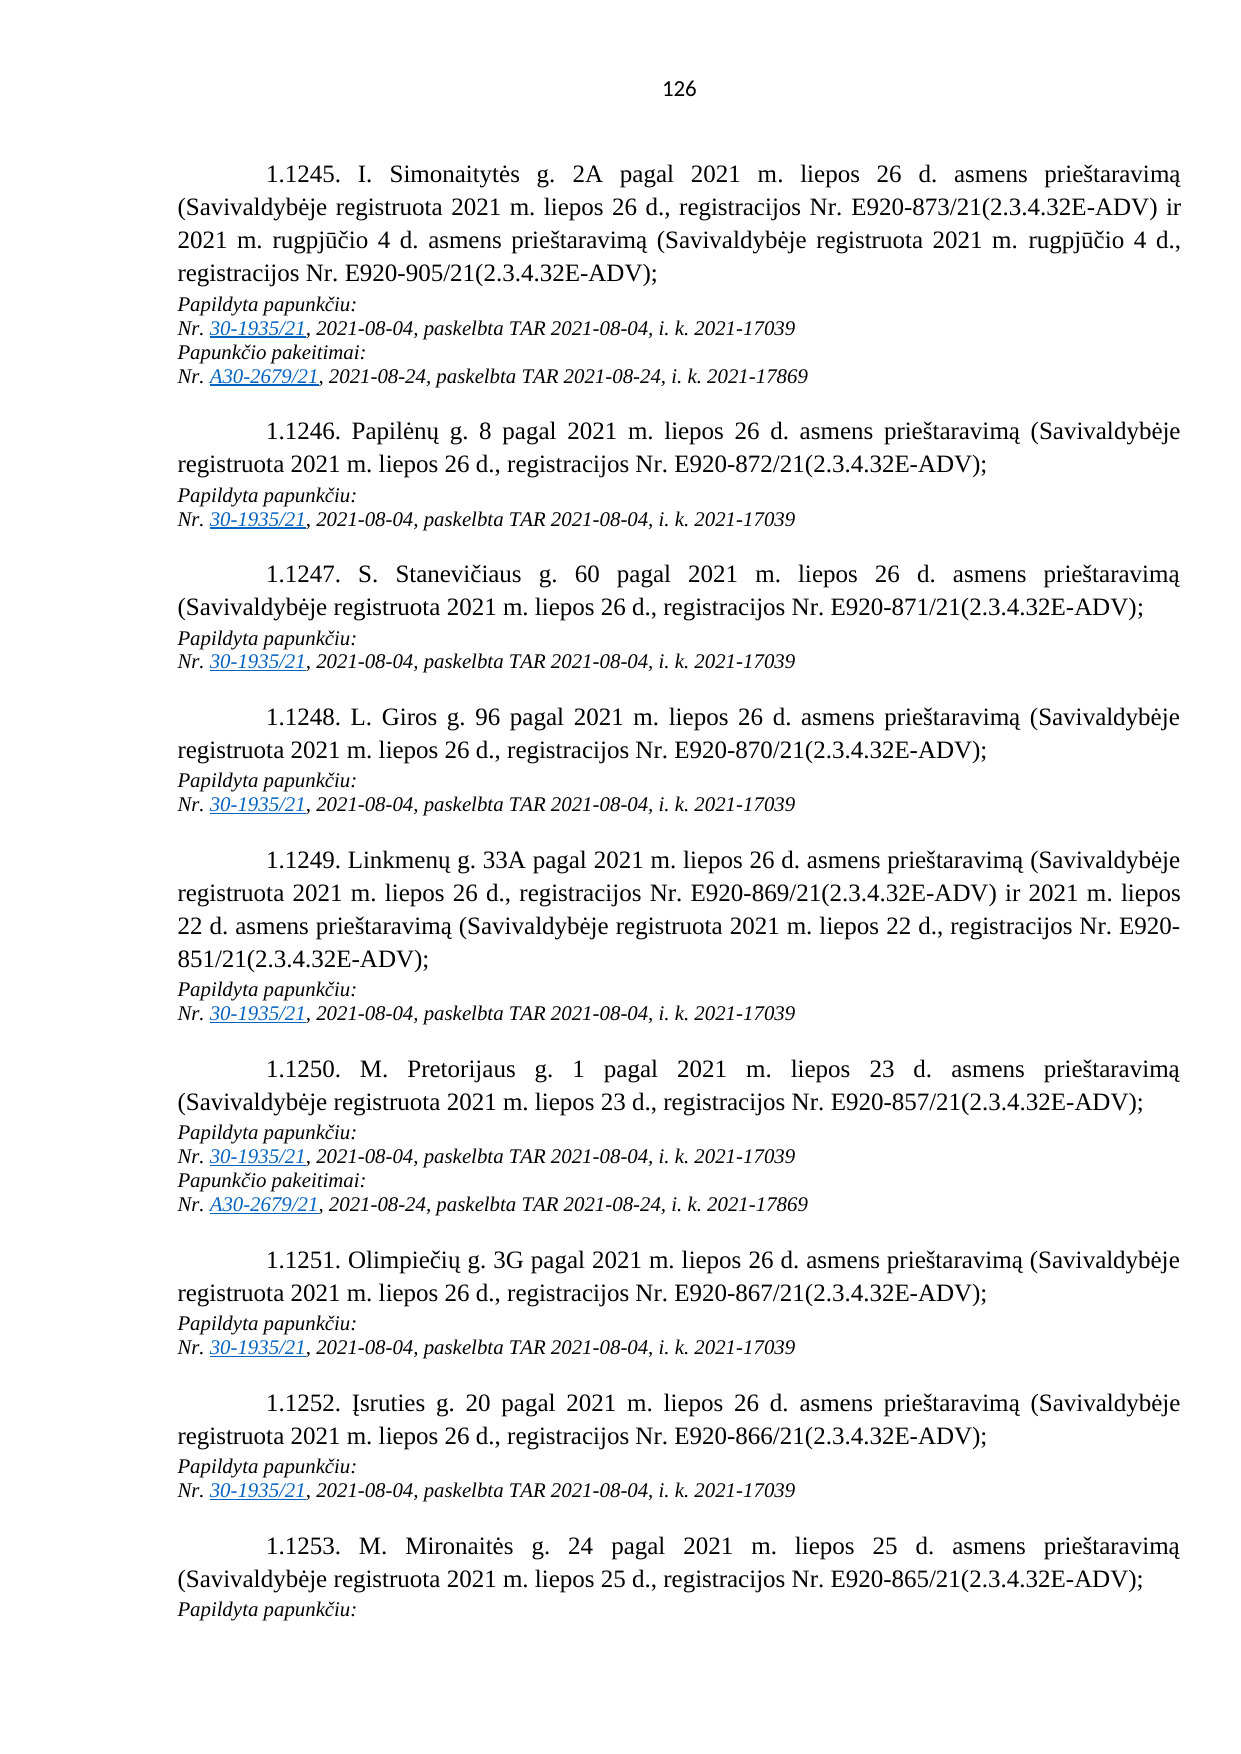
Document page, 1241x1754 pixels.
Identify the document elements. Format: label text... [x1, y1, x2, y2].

text Nr. 30-1935/21, 2021-08-04, paskelbta TAR 2021-08-04, i. k. 2021-17039 [177, 1144, 1181, 1168]
text Papildyta papunkčiu: [177, 1454, 1181, 1478]
text Nr. 30-1935/21, 2021-08-04, paskelbta TAR 2021-08-04, i. k. 2021-17039 [177, 316, 1181, 339]
text Nr. 30-1935/21, 2021-08-04, paskelbta TAR 2021-08-04, i. k. 2021-17039 [177, 1001, 1181, 1025]
text Papildyta papunkčiu: [177, 768, 1181, 792]
text Nr. 30-1935/21, 2021-08-04, paskelbta TAR 2021-08-04, i. k. 2021-17039 [177, 1335, 1181, 1359]
text 1.1249. Linkmenų g. 33A pagal 2021 m. liepos 26 d. asmens prieštaravimą (Savivaldybėje registruota 2021 m. liepos 26 d., registracijos Nr. E920-869/21(2.3.4.32E-ADV) ir 2021 m. liepos 22 d. asmens prieštaravimą (Savivaldybėje registruota 2021 m. liepos 22 d., registracijos Nr. E920-851/21(2.3.4.32E-ADV); [177, 845, 1181, 973]
text 1.1246. Papilėnų g. 8 pagal 2021 m. liepos 26 d. asmens prieštaravimą (Savivaldybėje registruota 2021 m. liepos 26 d., registracijos Nr. E920-872/21(2.3.4.32E-ADV); [177, 416, 1181, 478]
text 1.1245. I. Simonaitytės g. 2A pagal 2021 m. liepos 26 d. asmens prieštaravimą (Savivaldybėje registruota 2021 m. liepos 26 d., registracijos Nr. E920-873/21(2.3.4.32E-ADV) ir 2021 m. rugpjūčio 4 d. asmens prieštaravimą (Savivaldybėje registruota 2021 m. rugpjūčio 4 d., registracijos Nr. E920-905/21(2.3.4.32E-ADV); [177, 159, 1181, 287]
text Papildyta papunkčiu: [177, 482, 1181, 507]
text Papunkčio pakeitimai: [177, 339, 1181, 364]
text Papunkčio pakeitimai: [177, 1168, 1181, 1192]
text 1.1248. L. Giros g. 96 pagal 2021 m. liepos 26 d. asmens prieštaravimą (Savivaldybėje registruota 2021 m. liepos 26 d., registracijos Nr. E920-870/21(2.3.4.32E-ADV); [177, 702, 1181, 764]
text Papildyta papunkčiu: [177, 1311, 1181, 1335]
text 1.1247. S. Stanevičiaus g. 60 pagal 2021 m. liepos 26 d. asmens prieštaravimą (Savivaldybėje registruota 2021 m. liepos 26 d., registracijos Nr. E920-871/21(2.3.4.32E-ADV); [177, 559, 1181, 621]
text 1.1252. Įsruties g. 20 pagal 2021 m. liepos 26 d. asmens prieštaravimą (Savivaldybėje registruota 2021 m. liepos 26 d., registracijos Nr. E920-866/21(2.3.4.32E-ADV); [177, 1388, 1181, 1450]
text Papildyta papunkčiu: [177, 1120, 1181, 1144]
text Nr. A30-2679/21, 2021-08-24, paskelbta TAR 2021-08-24, i. k. 2021-17869 [177, 1192, 1181, 1216]
text Papildyta papunkčiu: [177, 625, 1181, 649]
text Papildyta papunkčiu: [177, 1597, 1181, 1621]
text 1.1250. M. Pretorijaus g. 1 pagal 2021 m. liepos 23 d. asmens prieštaravimą (Savivaldybėje registruota 2021 m. liepos 23 d., registracijos Nr. E920-857/21(2.3.4.32E-ADV); [177, 1054, 1181, 1116]
text 1.1253. M. Mironaitės g. 24 pagal 2021 m. liepos 25 d. asmens prieštaravimą (Savivaldybėje registruota 2021 m. liepos 25 d., registracijos Nr. E920-865/21(2.3.4.32E-ADV); [177, 1531, 1181, 1593]
text Nr. 30-1935/21, 2021-08-04, paskelbta TAR 2021-08-04, i. k. 2021-17039 [177, 507, 1181, 531]
text Nr. 30-1935/21, 2021-08-04, paskelbta TAR 2021-08-04, i. k. 2021-17039 [177, 1478, 1181, 1502]
text Nr. 30-1935/21, 2021-08-04, paskelbta TAR 2021-08-04, i. k. 2021-17039 [177, 792, 1181, 816]
text Nr. A30-2679/21, 2021-08-24, paskelbta TAR 2021-08-24, i. k. 2021-17869 [177, 364, 1181, 388]
text Papildyta papunkčiu: [177, 291, 1181, 316]
text Papildyta papunkčiu: [177, 977, 1181, 1001]
text 1.1251. Olimpiečių g. 3G pagal 2021 m. liepos 26 d. asmens prieštaravimą (Savivaldybėje registruota 2021 m. liepos 26 d., registracijos Nr. E920-867/21(2.3.4.32E-ADV); [177, 1245, 1181, 1307]
text Nr. 30-1935/21, 2021-08-04, paskelbta TAR 2021-08-04, i. k. 2021-17039 [177, 649, 1181, 673]
